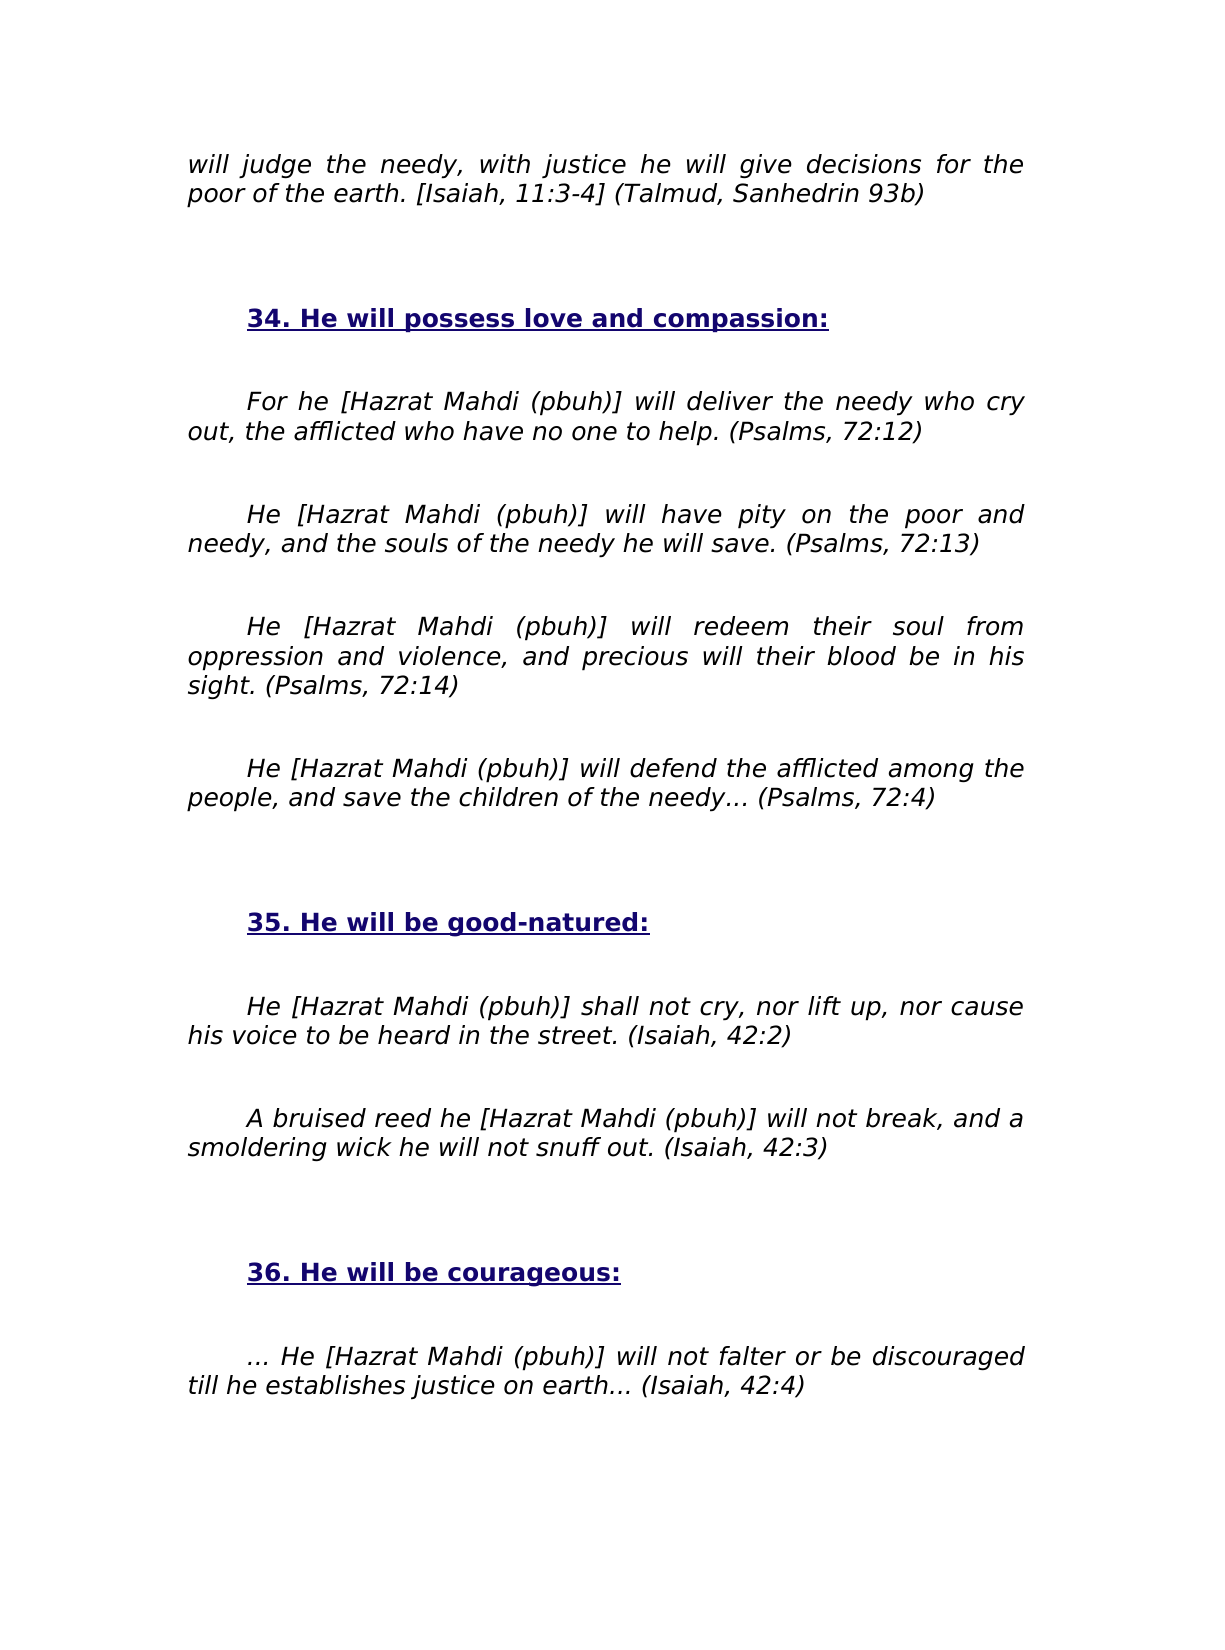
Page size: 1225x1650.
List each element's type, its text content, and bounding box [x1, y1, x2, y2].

text For he [Hazrat Mahdi (pbuh)] will deliver the needy who cry out, the afflicted who have no one to help. (Psalms, 72:12) [187, 387, 1026, 446]
text 34. He will possess love and compassion: [187, 304, 1037, 333]
text 35. He will be good-natured: [187, 908, 1037, 937]
text He [Hazrat Mahdi (pbuh)] will redeem their soul from oppression and violence, and precious will their blood be in his sight. (Psalms, 72:14) [187, 612, 1026, 700]
text ... He [Hazrat Mahdi (pbuh)] will not falter or be discouraged till he establishes justice on earth... (Isaiah, 42:4) [187, 1342, 1026, 1400]
text He [Hazrat Mahdi (pbuh)] will have pity on the poor and needy, and the souls of the needy he will save. (Psalms, 72:13) [187, 500, 1026, 558]
text A bruised reed he [Hazrat Mahdi (pbuh)] will not break, and a smoldering wick he will not snuff out. (Isaiah, 42:3) [187, 1104, 1026, 1162]
text He [Hazrat Mahdi (pbuh)] shall not cry, nor lift up, nor cause his voice to be heard in the street. (Isaiah, 42:2) [187, 992, 1026, 1050]
text will judge the needy, with justice he will give decisions for the poor of the earth. [Isaiah, 11:3-4] (Talmud, Sanhedrin 93b) [187, 150, 1026, 208]
text He [Hazrat Mahdi (pbuh)] will defend the afflicted among the people, and save the children of the needy... (Psalms, 72:4) [187, 754, 1026, 812]
text 36. He will be courageous: [187, 1258, 1037, 1287]
